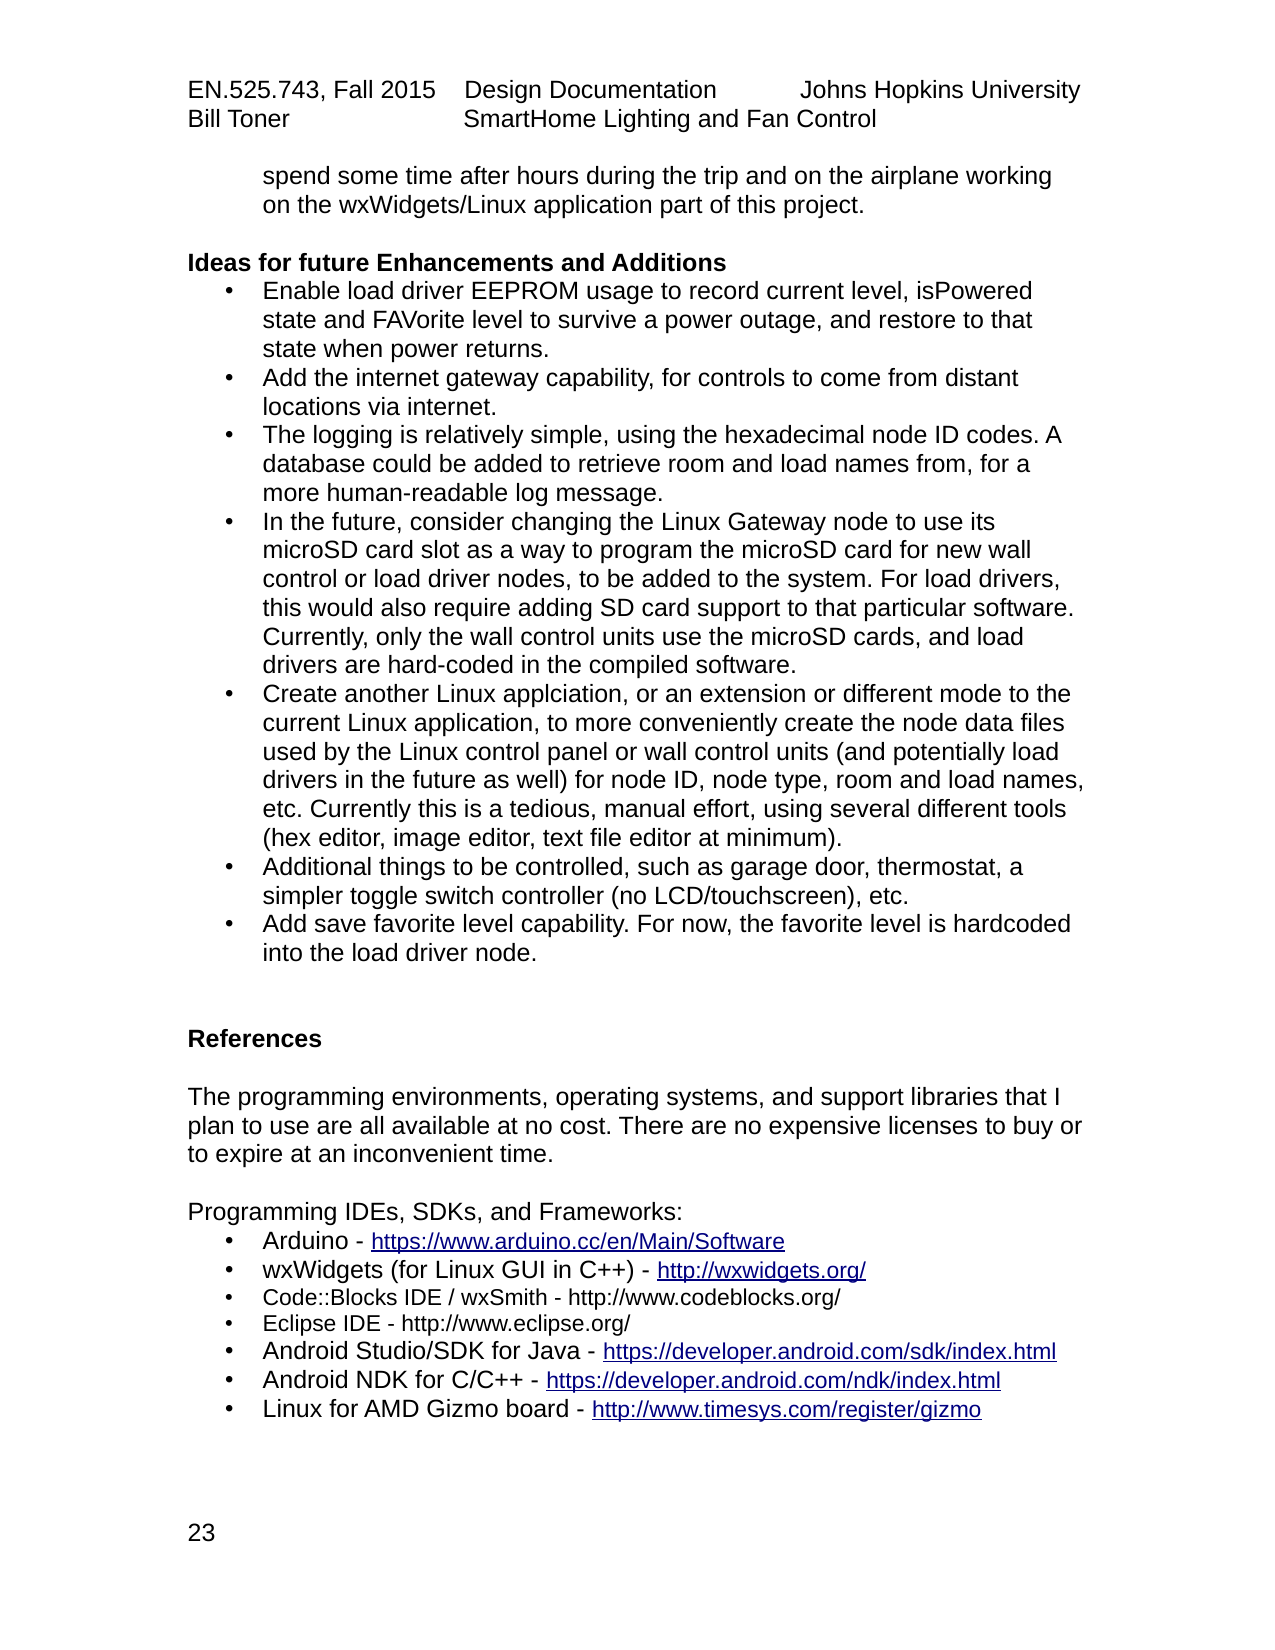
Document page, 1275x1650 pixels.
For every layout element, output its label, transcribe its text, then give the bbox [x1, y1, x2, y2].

list Additional things to be controlled, such as garage door, thermostat, a simpler toggle switch controller (no LCD/touchscreen), etc. [225, 852, 1087, 909]
list Code::Blocks IDE / wxSmith - http://www.codeblocks.org/ [225, 1283, 1087, 1310]
list Enable load driver EEPROM usage to record current level, isPowered state and FAVorite level to survive a power outage, and restore to that state when power returns. [225, 276, 1087, 363]
list Create another Linux applciation, or an extension or different mode to the current Linux application, to more conveniently create the node data files used by the Linux control panel or wall control units (and potentially load drivers in the future as well) for node ID, node type, room and load names, etc. Currently this is a tedious, manual effort, using several different tools (hex editor, image editor, text file editor at minimum). [225, 679, 1087, 852]
text Programming IDEs, SDKs, and Frameworks: [187, 1197, 1087, 1226]
text Ideas for future Enhancements and Additions [187, 247, 1087, 276]
text The programming environments, operating systems, and support libraries that I plan to use are all available at no cost. There are no expensive licenses to buy or to expire at an inconvenient time. [187, 1082, 1087, 1168]
list wxWidgets (for Linux GUI in C++) - http://wxwidgets.org/ [225, 1254, 1087, 1283]
list Android NDK for C/C++ - https://developer.android.com/ndk/index.html [225, 1365, 1087, 1394]
list In the future, consider changing the Linux Gateway node to use its microSD card slot as a way to program the microSD card for new wall control or load driver nodes, to be added to the system. For load drivers, this would also require adding SD card support to that particular software. Currently, only the wall control units use the microSD cards, and load drivers are hard-coded in the compiled software. [225, 507, 1087, 679]
list Add save favorite level capability. For now, the favorite level is hardcoded into the load driver node. [225, 909, 1087, 967]
list spend some time after hours during the trip and on the airplane working on the wxWidgets/Linux application part of this project. [225, 161, 1087, 219]
list Arduino - https://www.arduino.cc/en/Main/Software [225, 1226, 1087, 1254]
list Android Studio/SDK for Java - https://developer.android.com/sdk/index.html [225, 1336, 1087, 1365]
text References [187, 1024, 1087, 1053]
list Eclipse IDE - http://www.eclipse.org/ [225, 1310, 1087, 1336]
list Linux for AMD Gizmo board - http://www.timesys.com/register/gizmo [225, 1394, 1087, 1423]
list The logging is relatively simple, using the hexadecimal node ID codes. A database could be added to retrieve room and load names from, for a more human-readable log message. [225, 420, 1087, 507]
list Add the internet gateway capability, for controls to come from distant locations via internet. [225, 363, 1087, 420]
